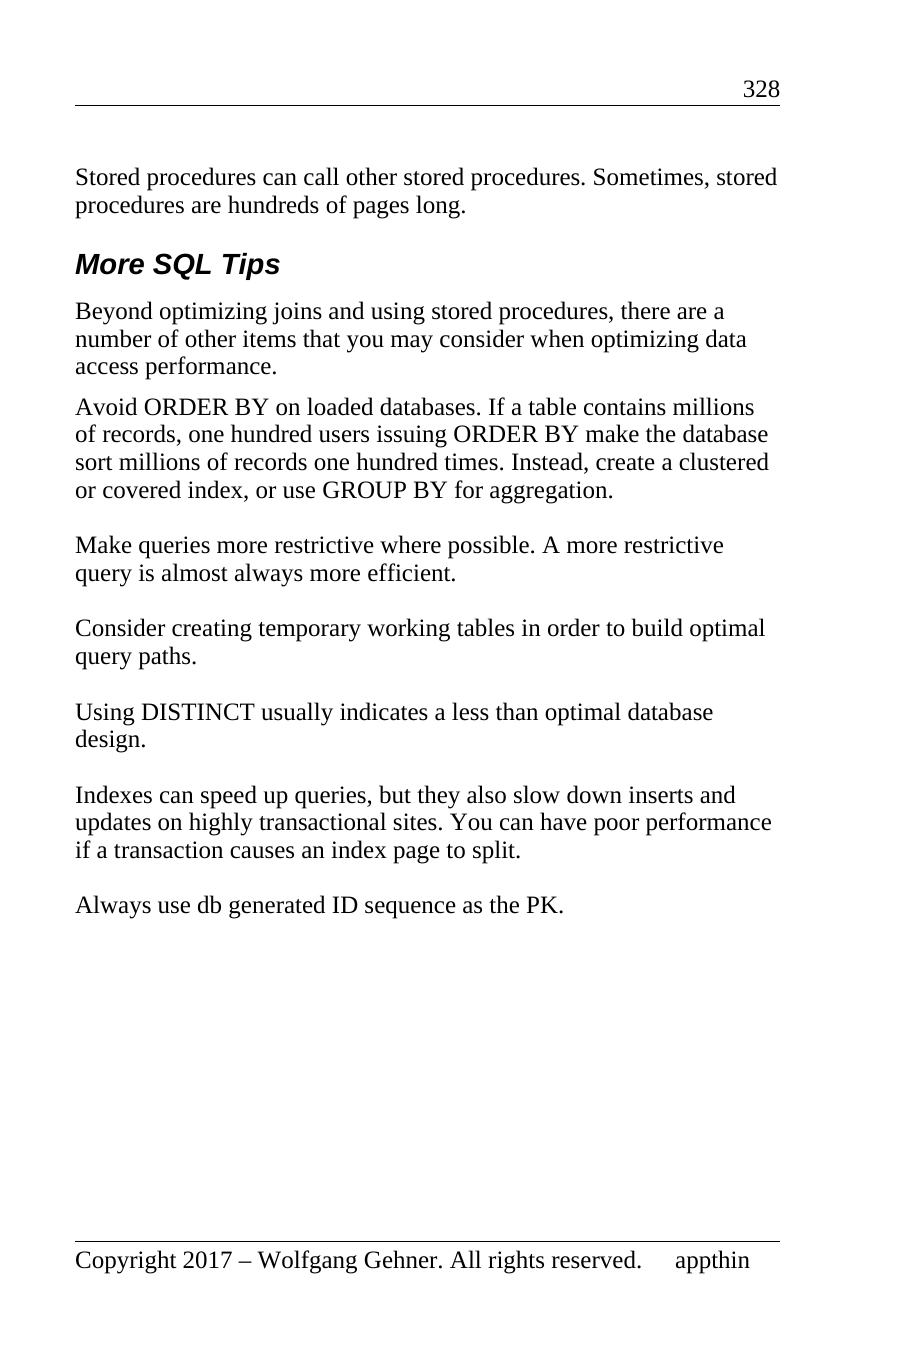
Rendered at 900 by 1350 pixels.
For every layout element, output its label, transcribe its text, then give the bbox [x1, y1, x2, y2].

text Stored procedures can call other stored procedures. Sometimes, stored procedures are hundreds of pages long. [75, 163, 780, 219]
text Avoid ORDER BY on loaded databases. If a table contains millions of records, one hundred users issuing ORDER BY make the database sort millions of records one hundred times. Instead, create a clustered or covered index, or use GROUP BY for aggregation. [75, 393, 780, 531]
text Indexes can speed up queries, but they also slow down inserts and updates on highly transactional sites. You can have poor performance if a transaction causes an index page to split. [75, 781, 780, 892]
text Make queries more restrictive where possible. A more restrictive query is almost always more efficient. [75, 531, 780, 614]
text Always use db generated ID sequence as the PK. [75, 892, 780, 919]
subtitle More SQL Tips [75, 248, 780, 281]
text Beyond optimizing joins and using stored procedures, there are a number of other items that you may consider when optimizing data access performance. [75, 297, 780, 380]
text Consider creating temporary working tables in order to build optimal query paths. [75, 614, 780, 698]
text Using DISTINCT usually indicates a less than optimal database design. [75, 698, 780, 781]
